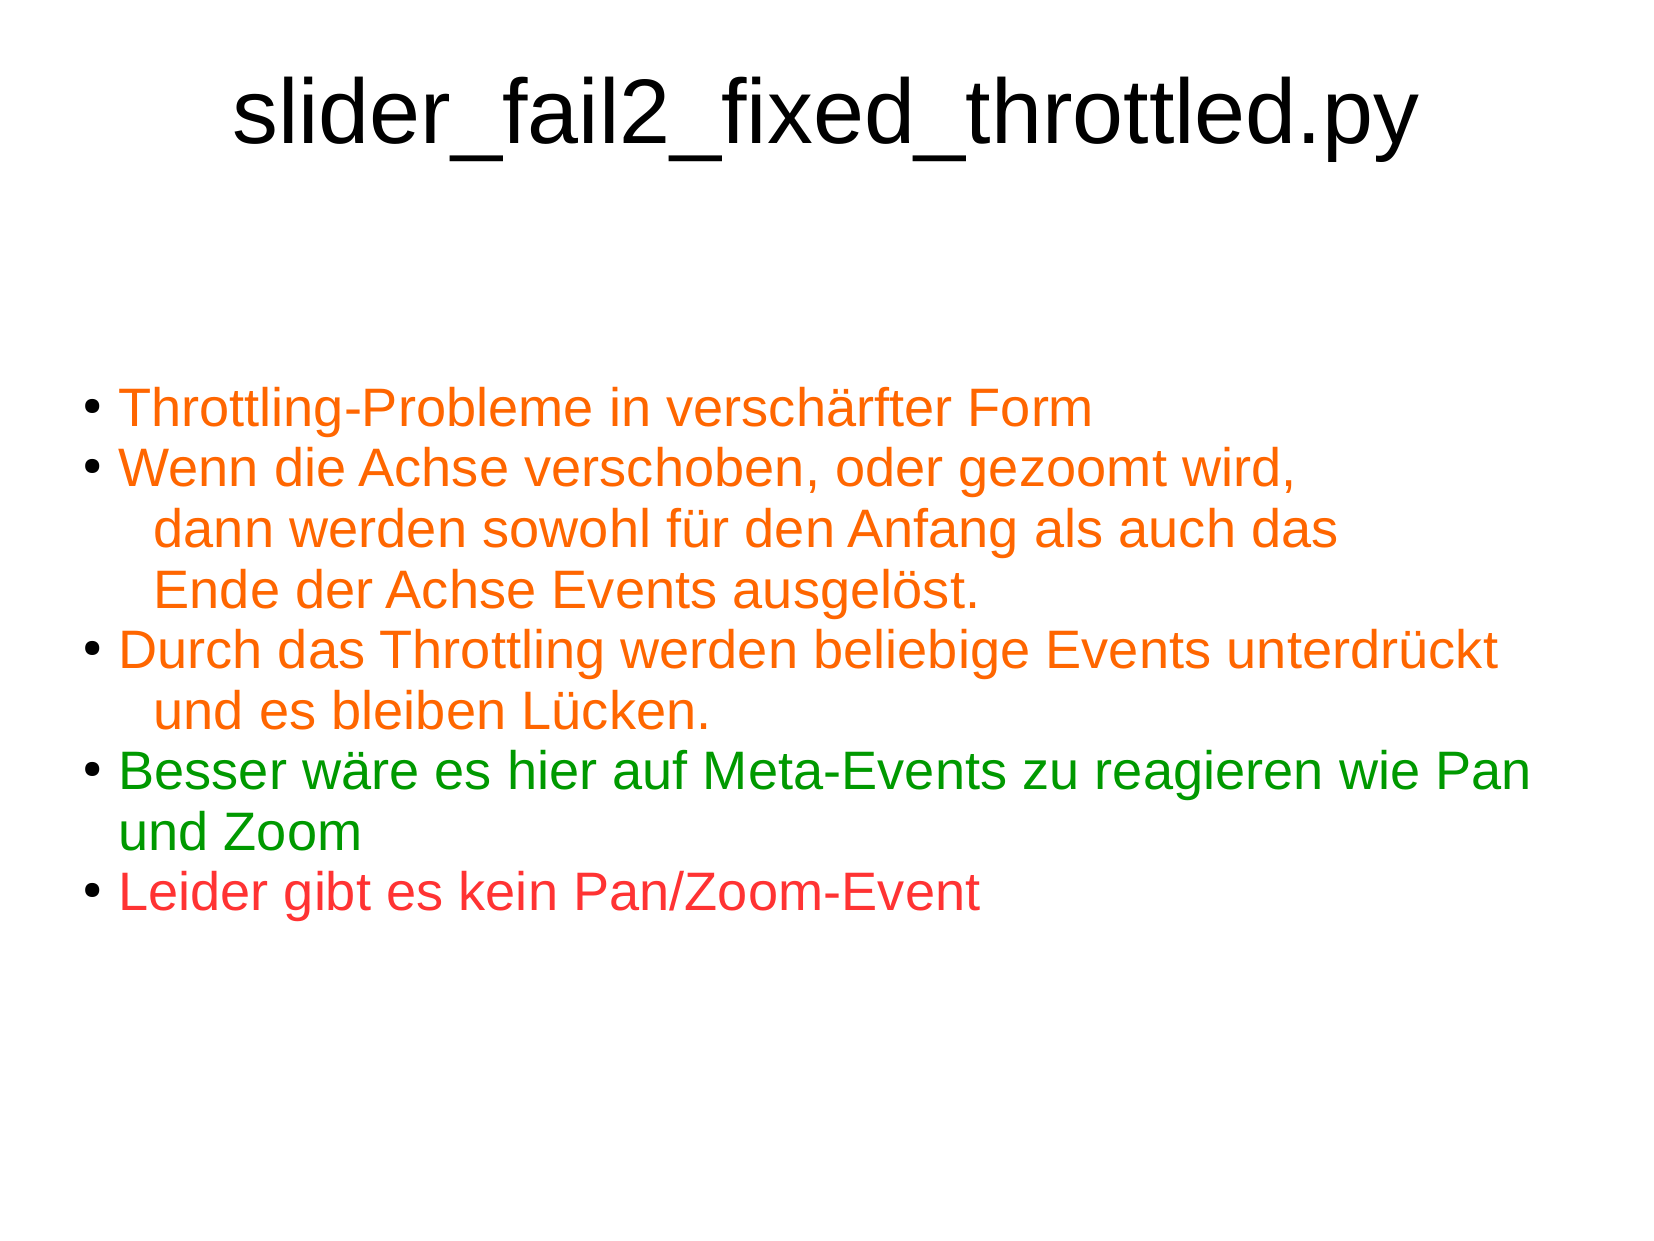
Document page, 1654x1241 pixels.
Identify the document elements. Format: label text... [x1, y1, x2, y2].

subtitle Throttling-Probleme in verschärfter Form Wenn die Achse verschoben, oder gezoomt wird, dann werden sowohl für den Anfang als auch das Ende der Achse Events ausgelöst. Durch das Throttling werden beliebige Events unterdrückt und es bleiben Lücken. Besser wäre es hier auf Meta-Events zu reagieren wie Pan und Zoom Leider gibt es kein Pan/Zoom-Event [82, 290, 1571, 1010]
title slider_fail2_fixed_throttled.py [82, 8, 1571, 216]
